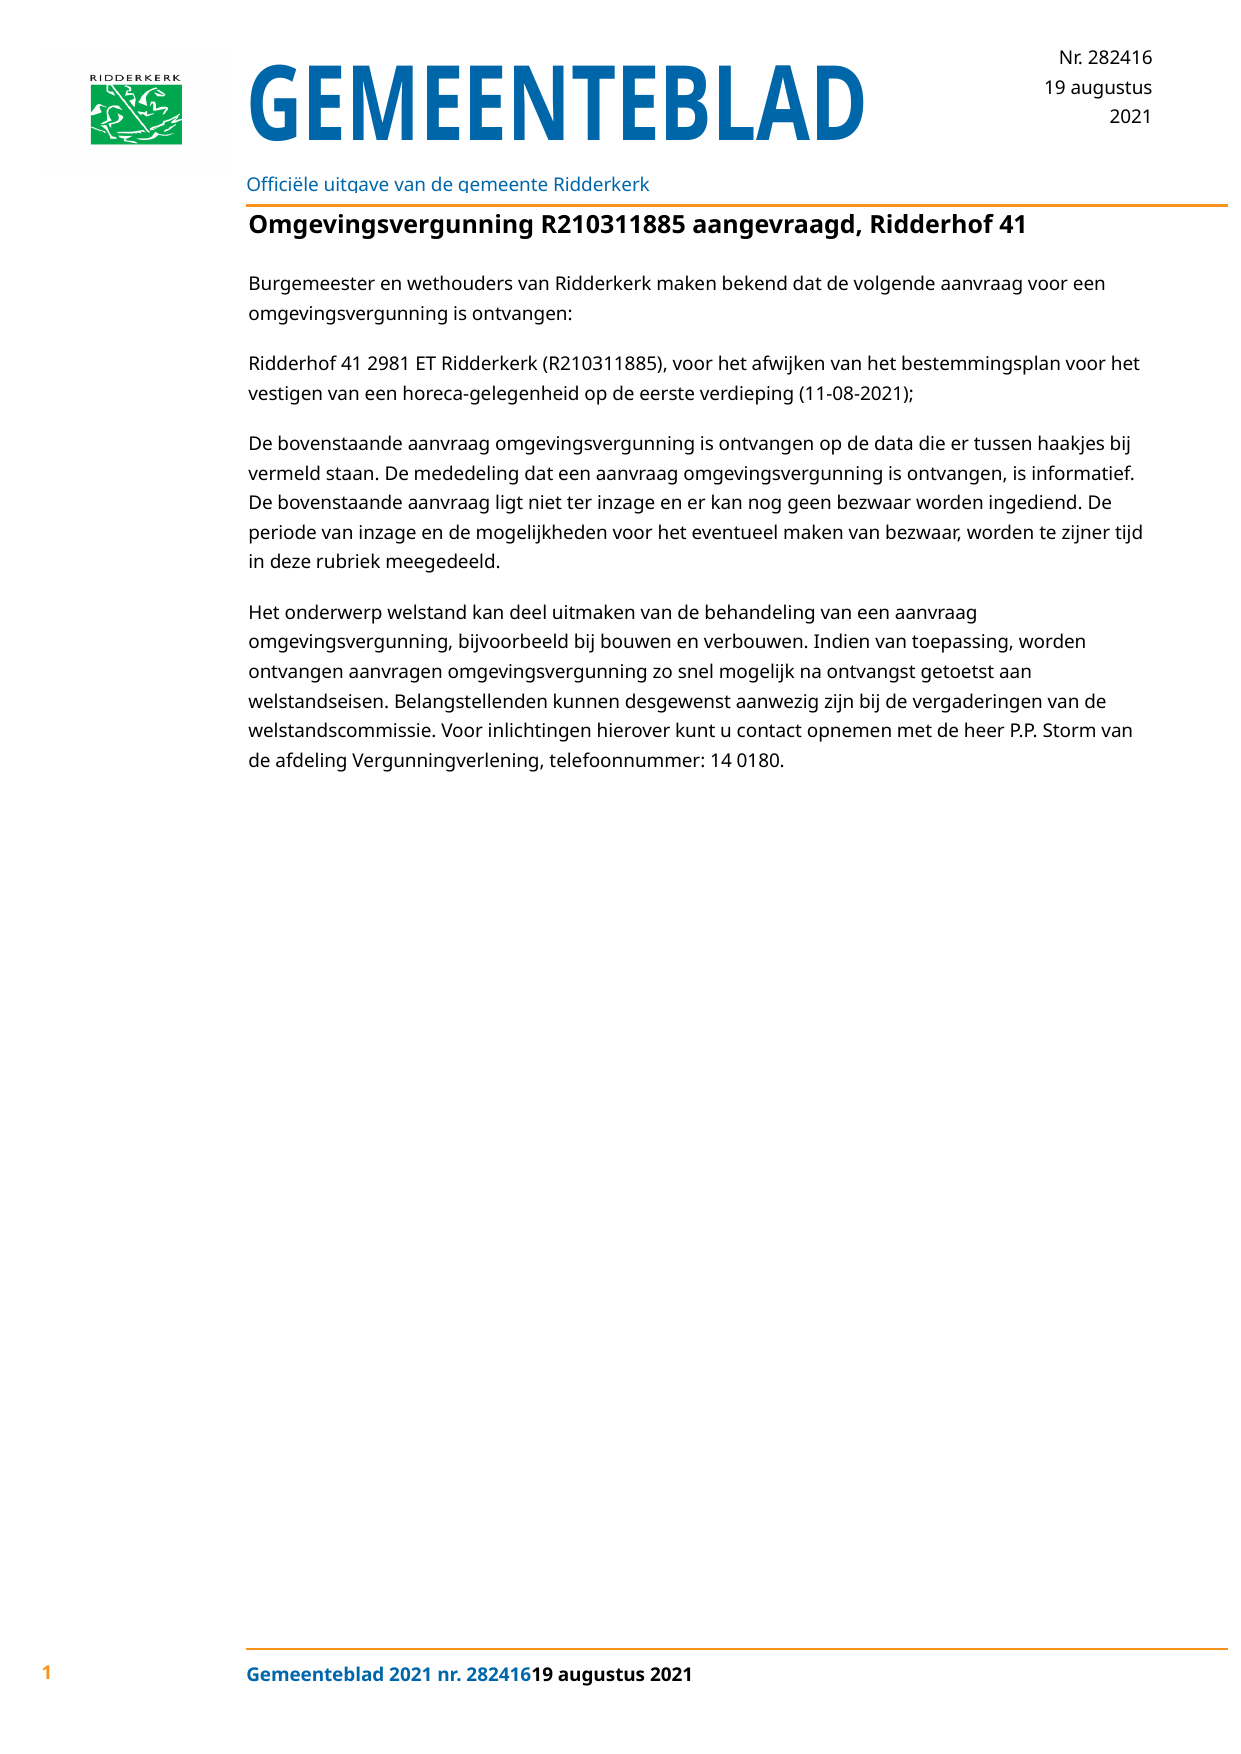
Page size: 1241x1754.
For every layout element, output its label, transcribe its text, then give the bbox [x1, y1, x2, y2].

text Het onderwerp welstand kan deel uitmaken van de behandeling van een aanvraag omgevingsvergunning, bijvoorbeeld bij bouwen en verbouwen. Indien van toepassing, worden ontvangen aanvragen omgevingsvergunning zo snel mogelijk na ontvangst getoetst aan welstandseisen. Belangstellenden kunnen desgewenst aanwezig zijn bij de vergaderingen van de welstandscommissie. Voor inlichtingen hierover kunt u contact opnemen met de heer P.P. Storm van de afdeling Vergunningverlening, telefoonnummer: 14 0180. [248, 599, 1152, 773]
text Burgemeester en wethouders van Ridderkerk maken bekend dat de volgende aanvraag voor een omgevingsvergunning is ontvangen: [248, 270, 1152, 326]
picture [41, 47, 231, 172]
text De bovenstaande aanvraag omgevingsvergunning is ontvangen op de data die er tussen haakjes bij vermeld staan. De mededeling dat een aanvraag omgevingsvergunning is ontvangen, is informatief. De bovenstaande aanvraag ligt niet ter inzage en er kan nog geen bezwaar worden ingediend. De periode van inzage en de mogelijkheden voor het eventueel maken van bezwaar, worden te zijner tijd in deze rubriek meegedeeld. [248, 430, 1152, 574]
text Ridderhof 41 2981 ET Ridderkerk (R210311885), voor het afwijken van het bestemmingsplan voor het vestigen van een horeca-gelegenheid op de eerste verdieping (11-08-2021); [248, 350, 1152, 406]
text Omgevingsvergunning R210311885 aangevraagd, Ridderhof 41 [248, 207, 1152, 241]
